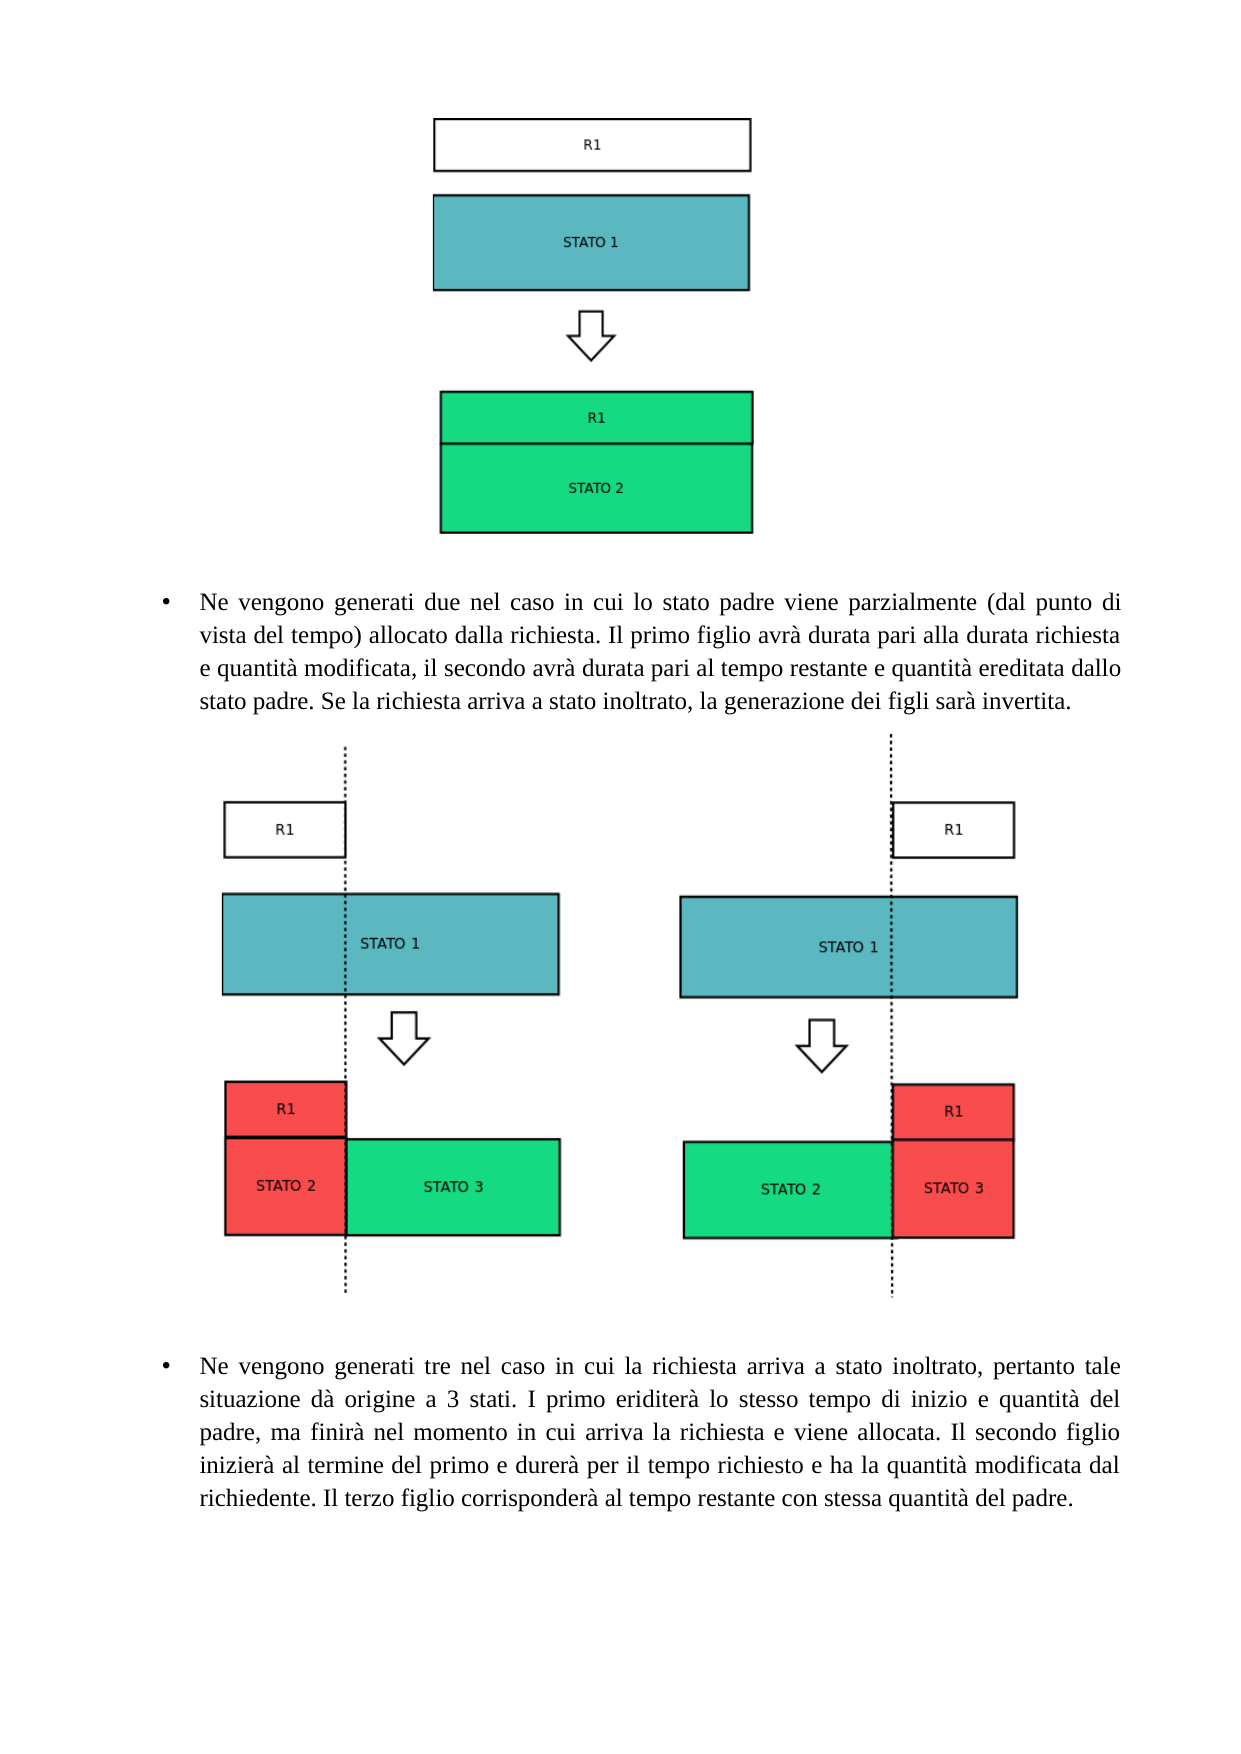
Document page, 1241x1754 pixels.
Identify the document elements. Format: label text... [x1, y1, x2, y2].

picture [432, 118, 755, 535]
list Ne vengono generati due nel caso in cui lo stato padre viene parzialmente (dal punto di vista del tempo) allocato dalla richiesta. Il primo figlio avrà durata pari alla durata richiesta e quantità modificata, il secondo avrà durata pari al tempo restante e quantità ereditata dallo stato padre. Se la richiesta arriva a stato inoltrato, la generazione dei figli sarà invertita. [162, 587, 1122, 714]
picture [221, 733, 1019, 1300]
list Ne vengono generati tre nel caso in cui la richiesta arriva a stato inoltrato, pertanto tale situazione dà origine a 3 stati. I primo eriditerà lo stesso tempo di inizio e quantità del padre, ma finirà nel momento in cui arriva la richiesta e viene allocata. Il secondo figlio inizierà al termine del primo e durerà per il tempo richiesto e ha la quantità modificata dal richiedente. Il terzo figlio corrisponderà al tempo restante con stessa quantità del padre. [162, 1351, 1122, 1512]
